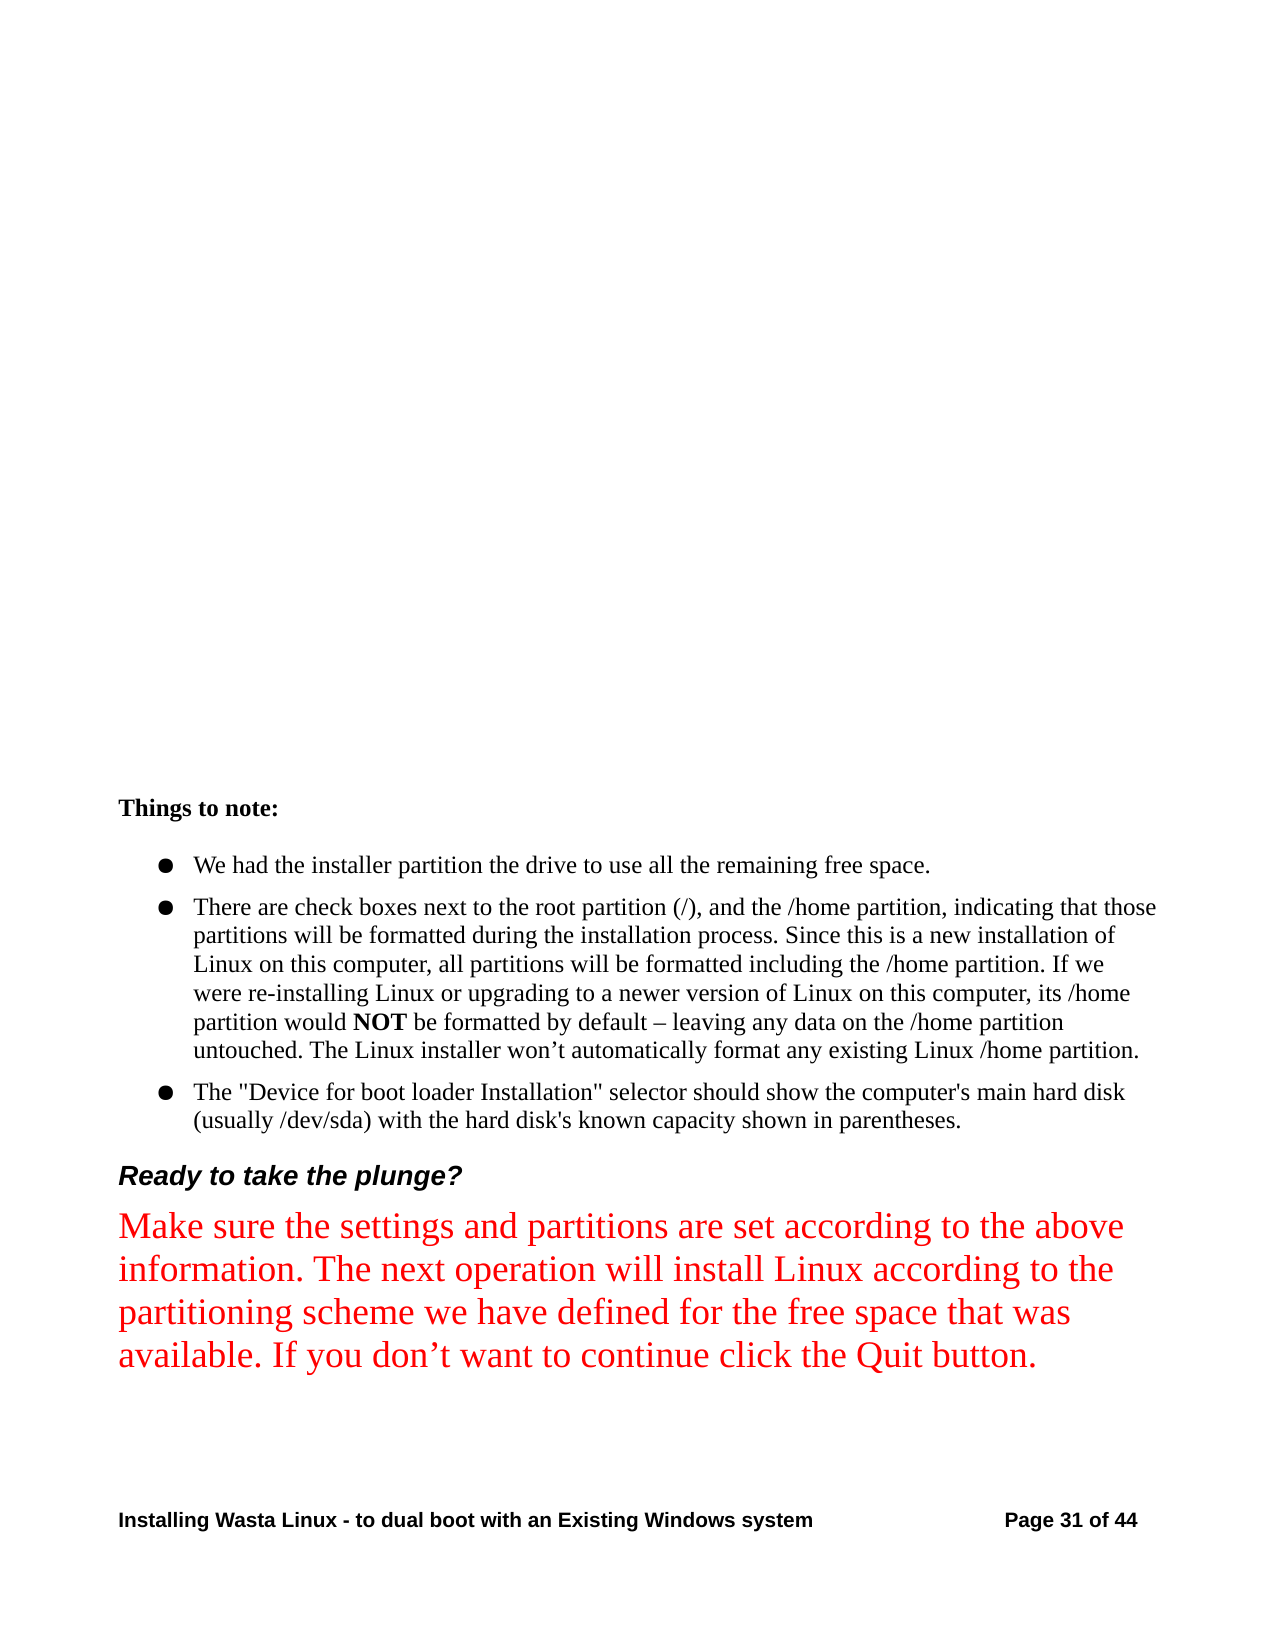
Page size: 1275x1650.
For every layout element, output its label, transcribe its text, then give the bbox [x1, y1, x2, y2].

list We had the installer partition the drive to use all the remaining free space. [156, 850, 1157, 879]
subtitle Ready to take the plunge? [118, 1159, 1157, 1191]
text Make sure the settings and partitions are set according to the above information. The next operation will install Linux according to the partitioning scheme we have defined for the free space that was available. If you don’t want to continue click the Quit button. [118, 1203, 1157, 1376]
list The "Device for boot loader Installation" selector should show the computer's main hard disk (usually /dev/sda) with the hard disk's known capacity shown in parentheses. [156, 1077, 1157, 1134]
text Things to note: [118, 793, 1157, 822]
list There are check boxes next to the root partition (/), and the /home partition, indicating that those partitions will be formatted during the installation process. Since this is a new installation of Linux on this computer, all partitions will be formatted including the /home partition. If we were re-installing Linux or upgrading to a newer version of Linux on this computer, its /home partition would NOT be formatted by default – leaving any data on the /home partition untouched. The Linux installer won’t automatically format any existing Linux /home partition. [156, 892, 1157, 1064]
